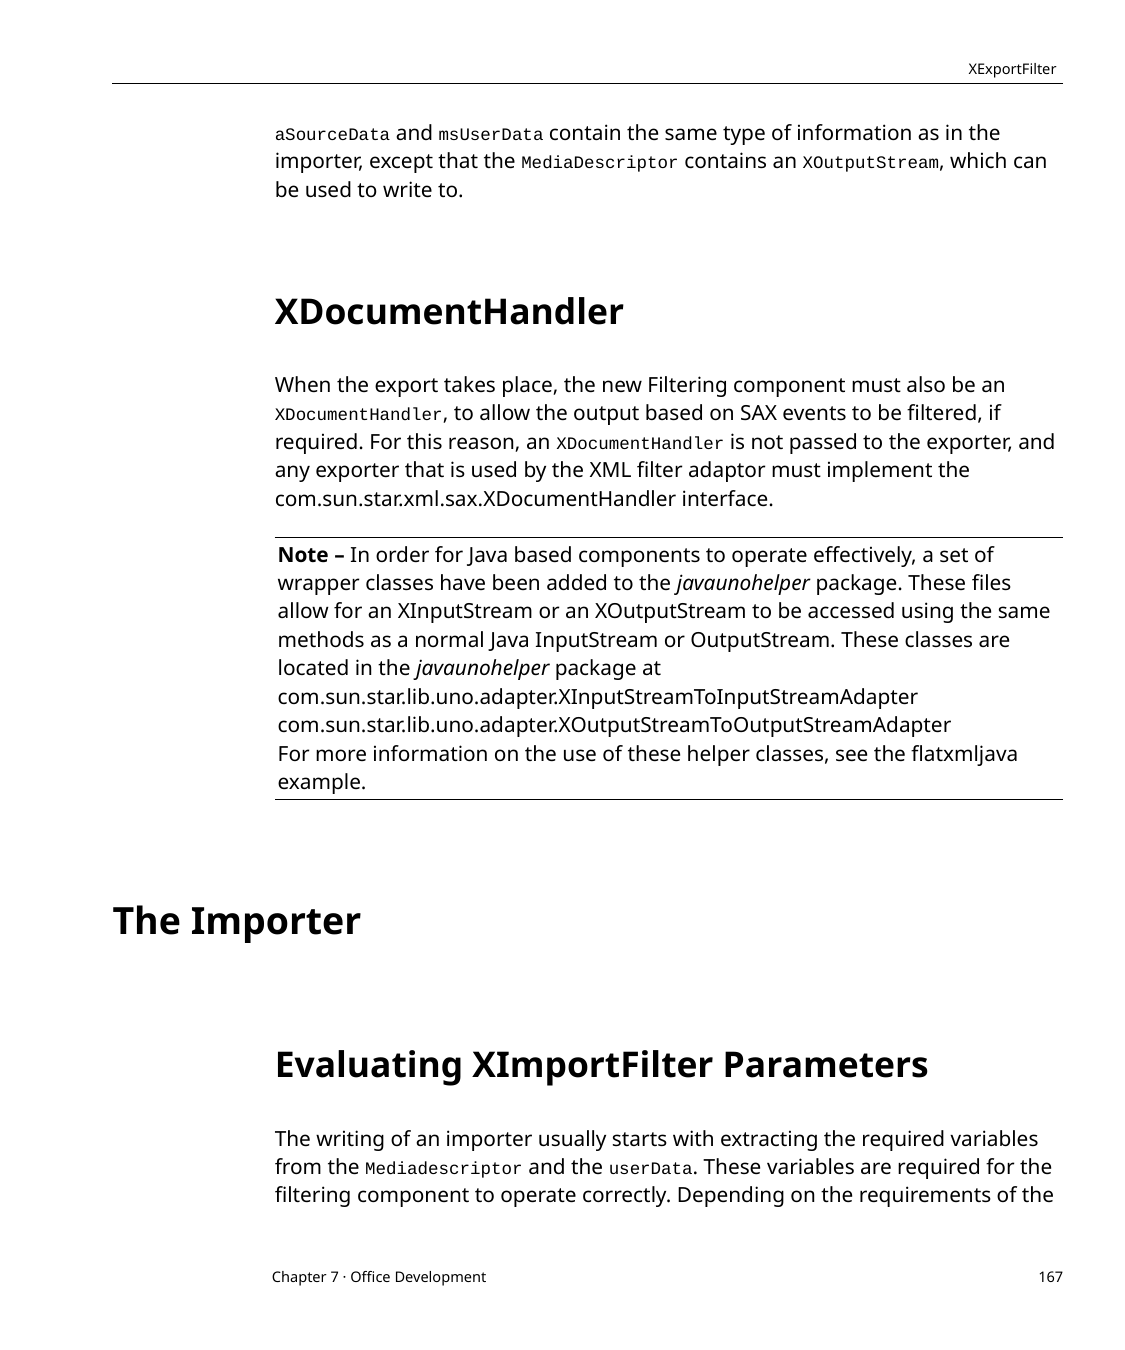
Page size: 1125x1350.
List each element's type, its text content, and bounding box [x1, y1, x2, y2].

subtitle Evaluating XImportFilter Parameters [274, 1040, 1063, 1088]
list In order for Java based components to operate effectively, a set of wrapper classes have been added to the javaunohelper package. These files allow for an XInputStream or an XOutputStream to be accessed using the same methods as a normal Java InputStream or OutputStream. These classes are located in the javaunohelper package at com.sun.star.lib.uno.adapter.XInputStreamToInputStreamAdapter com.sun.star.lib.uno.adapter.XOutputStreamToOutputStreamAdapter For more information on the use of these helper classes, see the flatxmljava example. [274, 538, 1063, 799]
text When the export takes place, the new Filtering component must also be an XDocumentHandler, to allow the output based on SAX events to be filtered, if required. For this reason, an XDocumentHandler is not passed to the exporter, and any exporter that is used by the XML filter adaptor must implement the com.sun.star.xml.sax.XDocumentHandler interface. [274, 370, 1063, 512]
subtitle XDocumentHandler [274, 286, 1063, 334]
text The writing of an importer usually starts with extracting the required variables from the Mediadescriptor and the userData. These variables are required for the filtering component to operate correctly. Depending on the requirements of the [274, 1124, 1063, 1209]
text aSourceData and msUserData contain the same type of information as in the importer, except that the MediaDescriptor contains an XOutputStream, which can be used to write to. [274, 118, 1063, 203]
subtitle The Importer [112, 894, 1063, 945]
